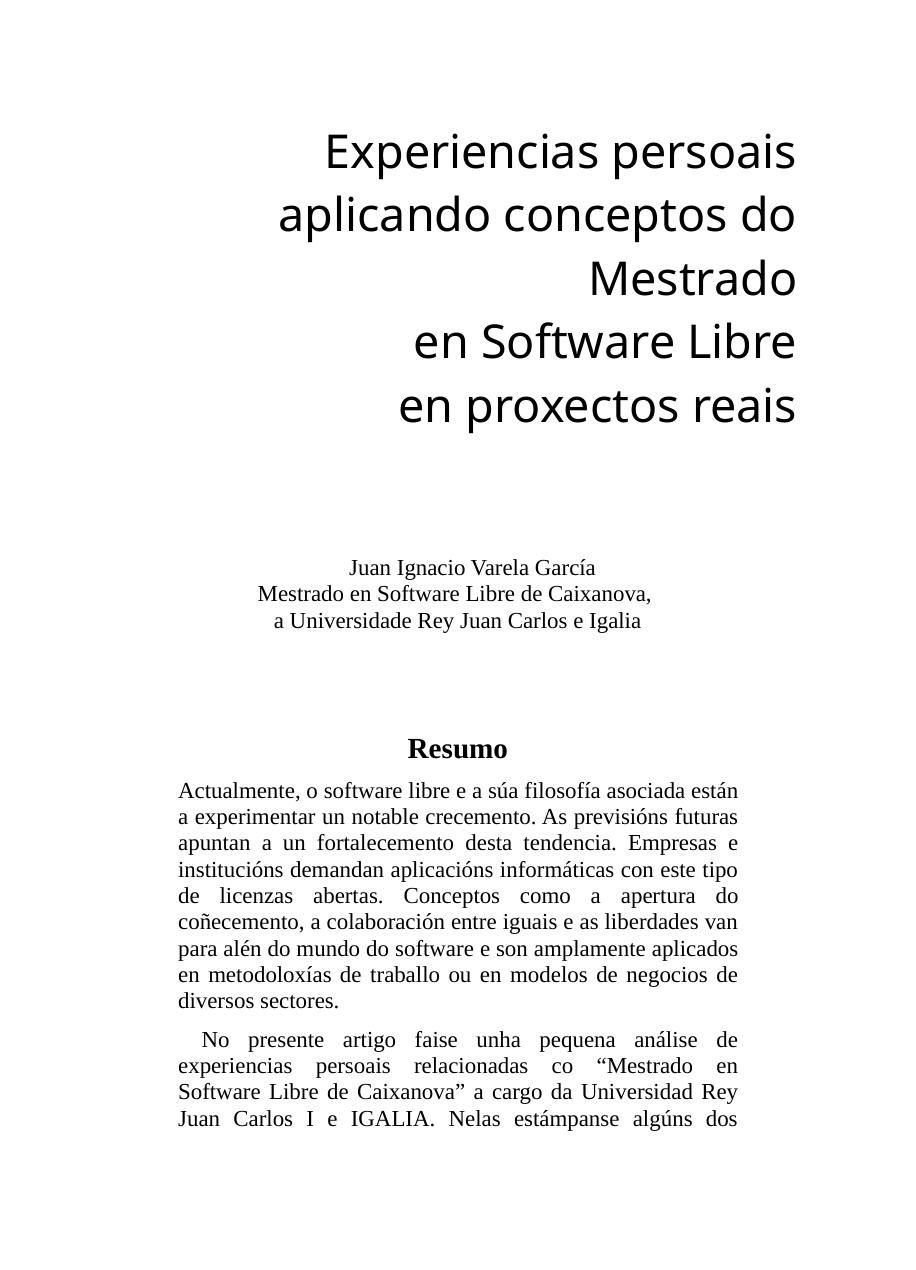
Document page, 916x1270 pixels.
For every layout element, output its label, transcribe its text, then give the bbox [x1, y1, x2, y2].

text Resumo [118, 731, 797, 765]
subtitle Experiencias persoais aplicando conceptos do Mestrado en Software Libre en proxectos reais [148, 118, 797, 436]
text No presente artigo faise unha pequena análise de experiencias persoais relacionadas co “Mestrado en Software Libre de Caixanova” a cargo da Universidad Rey Juan Carlos I e IGALIA. Nelas estámpanse algúns dos [178, 1026, 739, 1131]
text Juan Ignacio Varela García Mestrado en Software Libre de Caixanova, a Universidade Rey Juan Carlos e Igalia [118, 554, 797, 633]
text Actualmente, o software libre e a súa filosofía asociada están a experimentar un notable crecemento. As previsións futuras apuntan a un fortalecemento desta tendencia. Empresas e institucións demandan aplicacións informáticas con este tipo de licenzas abertas. Conceptos como a apertura do coñecemento, a colaboración entre iguais e as liberdades van para alén do mundo do software e son amplamente aplicados en metodoloxías de traballo ou en modelos de negocios de diversos sectores. [178, 777, 739, 1014]
